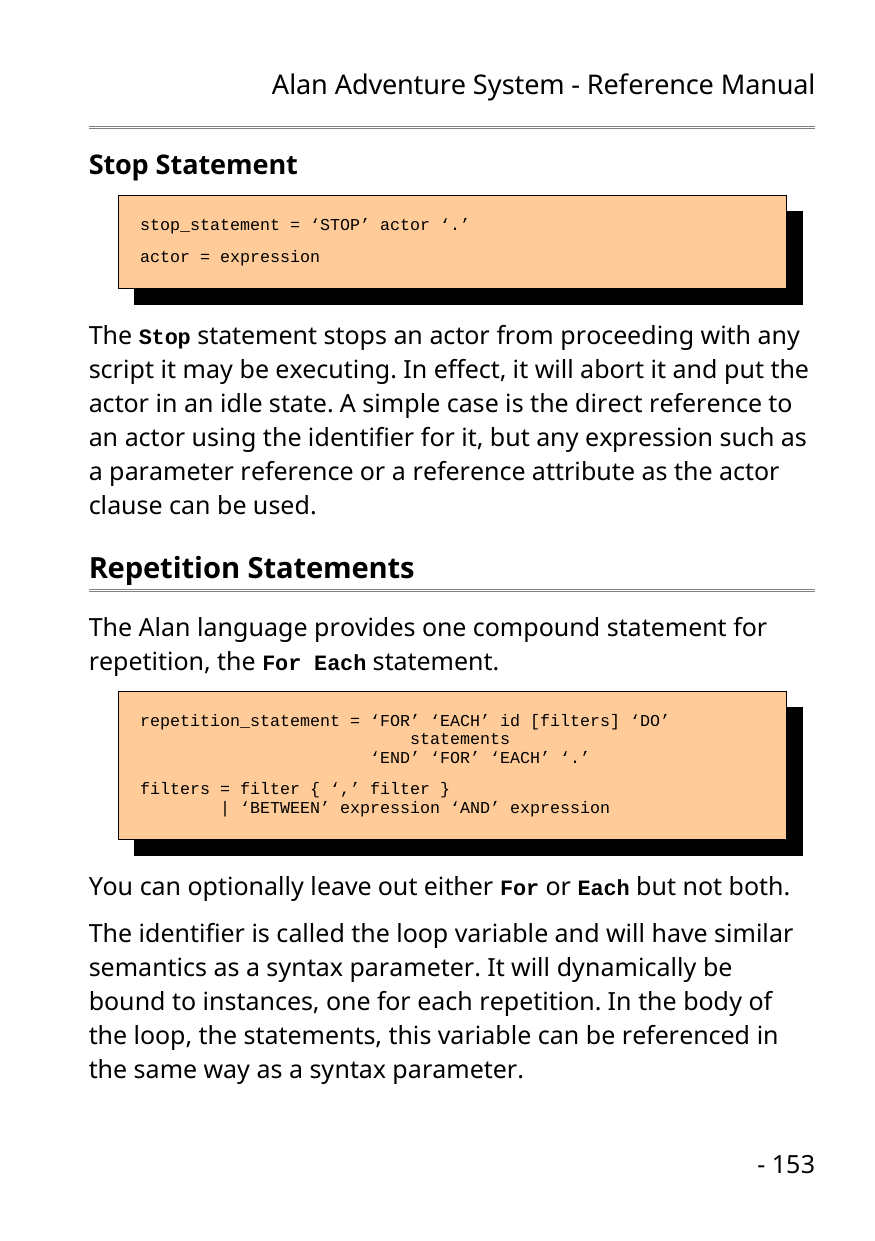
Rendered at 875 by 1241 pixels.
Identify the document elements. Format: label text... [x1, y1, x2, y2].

text repetition_statement = ‘FOR’ ‘EACH’ id [filters] ‘DO’ statements ‘END’ ‘FOR’ ‘EACH’ ‘.’ [119, 692, 786, 759]
text You can optionally leave out either For or Each but not both. [88, 869, 815, 903]
subtitle Stop Statement [88, 146, 815, 182]
text filters = filter { ‘,’ filter } | ‘BETWEEN’ expression ‘AND’ expression [119, 759, 786, 839]
text The Stop statement stops an actor from proceeding with any script it may be executing. In effect, it will abort it and put the actor in an idle state. A simple case is the direct reference to an actor using the identifier for it, but any expression such as a parameter reference or a reference attribute as the actor clause can be used. [88, 318, 815, 522]
text stop_statement = ‘STOP’ actor ‘.’ [119, 196, 786, 227]
text The Alan language provides one compound statement for repetition, the For Each statement. [88, 610, 815, 678]
text actor = expression [119, 227, 786, 288]
text The identifier is called the loop variable and will have similar semantics as a syntax parameter. It will dynamically be bound to instances, one for each repetition. In the body of the loop, the statements, this variable can be referenced in the same way as a syntax parameter. [88, 916, 815, 1086]
subtitle Repetition Statements [88, 547, 815, 591]
